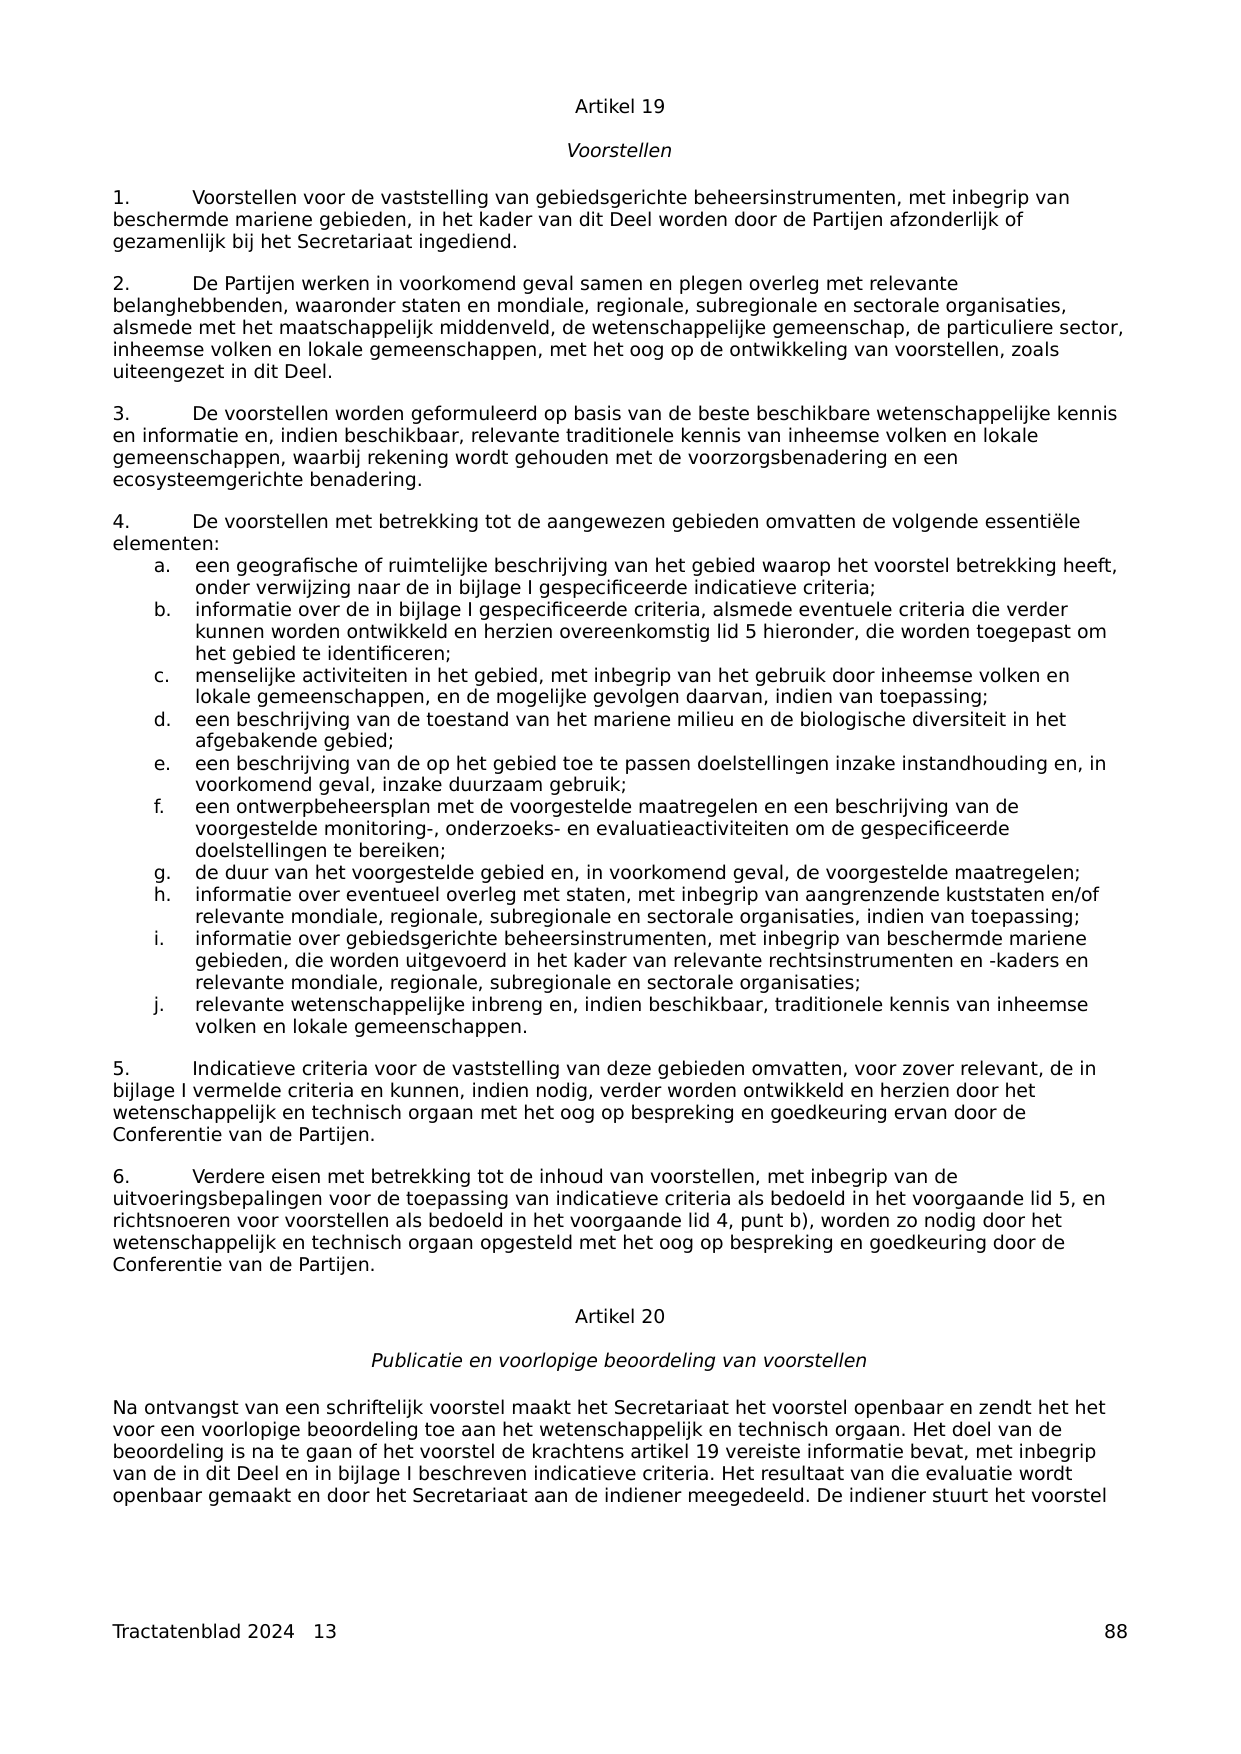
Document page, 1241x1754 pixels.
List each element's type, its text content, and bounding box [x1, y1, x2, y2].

text a. een geografische of ruimtelijke beschrijving van het gebied waarop het voorstel betrekking heeft, onder verwijzing naar de in bijlage I gespecificeerde indicatieve criteria; [153, 554, 1128, 598]
text b. informatie over de in bijlage I gespecificeerde criteria, alsmede eventuele criteria die verder kunnen worden ontwikkeld en herzien overeenkomstig lid 5 hieronder, die worden toegepast om het gebied te identificeren; [153, 598, 1128, 664]
text f. een ontwerpbeheersplan met de voorgestelde maatregelen en een beschrijving van de voorgestelde monitoring-, onderzoeks- en evaluatieactiviteiten om de gespecificeerde doelstellingen te bereiken; [153, 796, 1128, 862]
text d. een beschrijving van de toestand van het mariene milieu en de biologische diversiteit in het afgebakende gebied; [153, 708, 1128, 752]
text g. de duur van het voorgestelde gebied en, in voorkomend geval, de voorgestelde maatregelen; [153, 862, 1128, 884]
text 1. Voorstellen voor de vaststelling van gebiedsgerichte beheersinstrumenten, met inbegrip van beschermde mariene gebieden, in het kader van dit Deel worden door de Partijen afzonderlijk of gezamenlijk bij het Secretariaat ingediend. [112, 187, 1128, 253]
text Na ontvangst van een schriftelijk voorstel maakt het Secretariaat het voorstel openbaar en zendt het het voor een voorlopige beoordeling toe aan het wetenschappelijk en technisch orgaan. Het doel van de beoordeling is na te gaan of het voorstel de krachtens artikel 19 vereiste informatie bevat, met inbegrip van de in dit Deel en in bijlage I beschreven indicatieve criteria. Het resultaat van die evaluatie wordt openbaar gemaakt en door het Secretariaat aan de indiener meegedeeld. De indiener stuurt het voorstel [112, 1397, 1128, 1507]
text 4. De voorstellen met betrekking tot de aangewezen gebieden omvatten de volgende essentiële elementen: [112, 511, 1128, 554]
text e. een beschrijving van de op het gebied toe te passen doelstellingen inzake instandhouding en, in voorkomend geval, inzake duurzaam gebruik; [153, 752, 1128, 796]
text c. menselijke activiteiten in het gebied, met inbegrip van het gebruik door inheemse volken en lokale gemeenschappen, en de mogelijke gevolgen daarvan, indien van toepassing; [153, 664, 1128, 708]
subtitle Artikel 19 Voorstellen [112, 96, 1128, 162]
subtitle Artikel 20 Publicatie en voorlopige beoordeling van voorstellen [112, 1306, 1128, 1372]
text 5. Indicatieve criteria voor de vaststelling van deze gebieden omvatten, voor zover relevant, de in bijlage I vermelde criteria en kunnen, indien nodig, verder worden ontwikkeld en herzien door het wetenschappelijk en technisch orgaan met het oog op bespreking en goedkeuring ervan door de Conferentie van de Partijen. [112, 1058, 1128, 1146]
text h. informatie over eventueel overleg met staten, met inbegrip van aangrenzende kuststaten en/of relevante mondiale, regionale, subregionale en sectorale organisaties, indien van toepassing; [153, 884, 1128, 928]
text 6. Verdere eisen met betrekking tot de inhoud van voorstellen, met inbegrip van de uitvoeringsbepalingen voor de toepassing van indicatieve criteria als bedoeld in het voorgaande lid 5, en richtsnoeren voor voorstellen als bedoeld in het voorgaande lid 4, punt b), worden zo nodig door het wetenschappelijk en technisch orgaan opgesteld met het oog op bespreking en goedkeuring door de Conferentie van de Partijen. [112, 1166, 1128, 1276]
text j. relevante wetenschappelijke inbreng en, indien beschikbaar, traditionele kennis van inheemse volken en lokale gemeenschappen. [153, 994, 1128, 1038]
text 2. De Partijen werken in voorkomend geval samen en plegen overleg met relevante belanghebbenden, waaronder staten en mondiale, regionale, subregionale en sectorale organisaties, alsmede met het maatschappelijk middenveld, de wetenschappelijke gemeenschap, de particuliere sector, inheemse volken en lokale gemeenschappen, met het oog op de ontwikkeling van voorstellen, zoals uiteengezet in dit Deel. [112, 273, 1128, 383]
text 3. De voorstellen worden geformuleerd op basis van de beste beschikbare wetenschappelijke kennis en informatie en, indien beschikbaar, relevante traditionele kennis van inheemse volken en lokale gemeenschappen, waarbij rekening wordt gehouden met de voorzorgsbenadering en een ecosysteemgerichte benadering. [112, 403, 1128, 491]
text i. informatie over gebiedsgerichte beheersinstrumenten, met inbegrip van beschermde mariene gebieden, die worden uitgevoerd in het kader van relevante rechtsinstrumenten en -kaders en relevante mondiale, regionale, subregionale en sectorale organisaties; [153, 928, 1128, 994]
